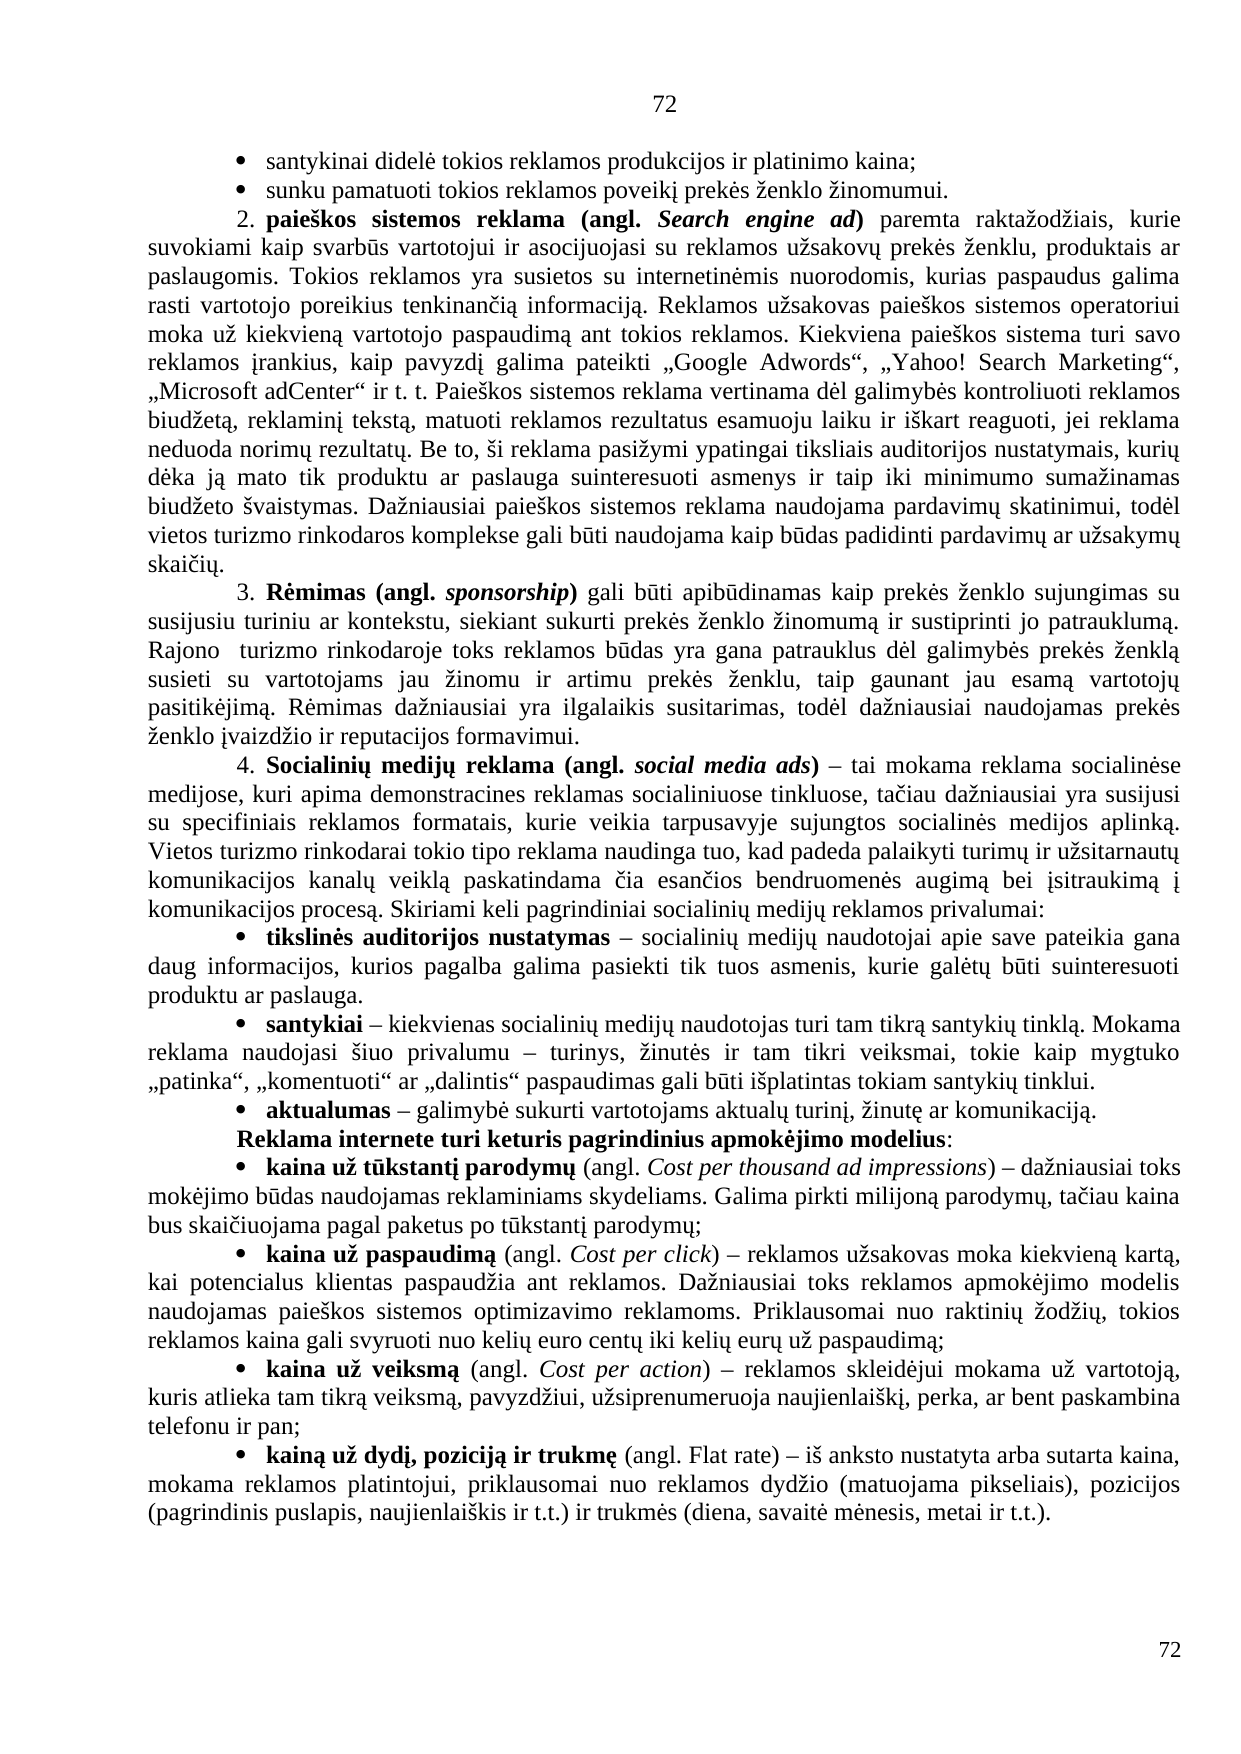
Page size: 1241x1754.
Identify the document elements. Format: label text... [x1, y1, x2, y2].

text Reklama internete turi keturis pagrindinius apmokėjimo modelius: [148, 1124, 1181, 1152]
text  kaina už paspaudimą (angl. Cost per click) – reklamos užsakovas moka kiekvieną kartą, kai potencialus klientas paspaudžia ant reklamos. Dažniausiai toks reklamos apmokėjimo modelis naudojamas paieškos sistemos optimizavimo reklamoms. Priklausomai nuo raktinių žodžių, tokios reklamos kaina gali svyruoti nuo kelių euro centų iki kelių eurų už paspaudimą; [148, 1239, 1181, 1354]
text 3. Rėmimas (angl. sponsorship) gali būti apibūdinamas kaip prekės ženklo sujungimas su susijusiu turiniu ar kontekstu, siekiant sukurti prekės ženklo žinomumą ir sustiprinti jo patrauklumą. Rajono turizmo rinkodaroje toks reklamos būdas yra gana patrauklus dėl galimybės prekės ženklą susieti su vartotojams jau žinomu ir artimu prekės ženklu, taip gaunant jau esamą vartotojų pasitikėjimą. Rėmimas dažniausiai yra ilgalaikis susitarimas, todėl dažniausiai naudojamas prekės ženklo įvaizdžio ir reputacijos formavimui. [148, 577, 1181, 750]
text  aktualumas – galimybė sukurti vartotojams aktualų turinį, žinutę ar komunikaciją. [148, 1095, 1181, 1124]
text 4. Socialinių medijų reklama (angl. social media ads) – tai mokama reklama socialinėse medijose, kuri apima demonstracines reklamas socialiniuose tinkluose, tačiau dažniausiai yra susijusi su specifiniais reklamos formatais, kurie veikia tarpusavyje sujungtos socialinės medijos aplinką. Vietos turizmo rinkodarai tokio tipo reklama naudinga tuo, kad padeda palaikyti turimų ir užsitarnautų komunikacijos kanalų veiklą paskatindama čia esančios bendruomenės augimą bei įsitraukimą į komunikacijos procesą. Skiriami keli pagrindiniai socialinių medijų reklamos privalumai: [148, 750, 1181, 922]
text 2. paieškos sistemos reklama (angl. Search engine ad) paremta raktažodžiais, kurie suvokiami kaip svarbūs vartotojui ir asocijuojasi su reklamos užsakovų prekės ženklu, produktais ar paslaugomis. Tokios reklamos yra susietos su internetinėmis nuorodomis, kurias paspaudus galima rasti vartotojo poreikius tenkinančią informaciją. Reklamos užsakovas paieškos sistemos operatoriui moka už kiekvieną vartotojo paspaudimą ant tokios reklamos. Kiekviena paieškos sistema turi savo reklamos įrankius, kaip pavyzdį galima pateikti „Google Adwords“, „Yahoo! Search Marketing“, „Microsoft adCenter“ ir t. t. Paieškos sistemos reklama vertinama dėl galimybės kontroliuoti reklamos biudžetą, reklaminį tekstą, matuoti reklamos rezultatus esamuoju laiku ir iškart reaguoti, jei reklama neduoda norimų rezultatų. Be to, ši reklama pasižymi ypatingai tiksliais auditorijos nustatymais, kurių dėka ją mato tik produktu ar paslauga suinteresuoti asmenys ir taip iki minimumo sumažinamas biudžeto švaistymas. Dažniausiai paieškos sistemos reklama naudojama pardavimų skatinimui, todėl vietos turizmo rinkodaros komplekse gali būti naudojama kaip būdas padidinti pardavimų ar užsakymų skaičių. [148, 204, 1181, 577]
text  kainą už dydį, poziciją ir trukmę (angl. Flat rate) – iš anksto nustatyta arba sutarta kaina, mokama reklamos platintojui, priklausomai nuo reklamos dydžio (matuojama pikseliais), pozicijos (pagrindinis puslapis, naujienlaiškis ir t.t.) ir trukmės (diena, savaitė mėnesis, metai ir t.t.). [148, 1440, 1181, 1526]
text  kaina už veiksmą (angl. Cost per action) – reklamos skleidėjui mokama už vartotoją, kuris atlieka tam tikrą veiksmą, pavyzdžiui, užsiprenumeruoja naujienlaiškį, perka, ar bent paskambina telefonu ir pan; [148, 1354, 1181, 1440]
text  tikslinės auditorijos nustatymas – socialinių medijų naudotojai apie save pateikia gana daug informacijos, kurios pagalba galima pasiekti tik tuos asmenis, kurie galėtų būti suinteresuoti produktu ar paslauga. [148, 922, 1181, 1009]
text  sunku pamatuoti tokios reklamos poveikį prekės ženklo žinomumui. [236, 175, 1181, 204]
text  santykinai didelė tokios reklamos produkcijos ir platinimo kaina; [236, 146, 1181, 175]
text  kaina už tūkstantį parodymų (angl. Cost per thousand ad impressions) – dažniausiai toks mokėjimo būdas naudojamas reklaminiams skydeliams. Galima pirkti milijoną parodymų, tačiau kaina bus skaičiuojama pagal paketus po tūkstantį parodymų; [148, 1152, 1181, 1239]
text  santykiai – kiekvienas socialinių medijų naudotojas turi tam tikrą santykių tinklą. Mokama reklama naudojasi šiuo privalumu – turinys, žinutės ir tam tikri veiksmai, tokie kaip mygtuko „patinka“, „komentuoti“ ar „dalintis“ paspaudimas gali būti išplatintas tokiam santykių tinklui. [148, 1009, 1181, 1095]
